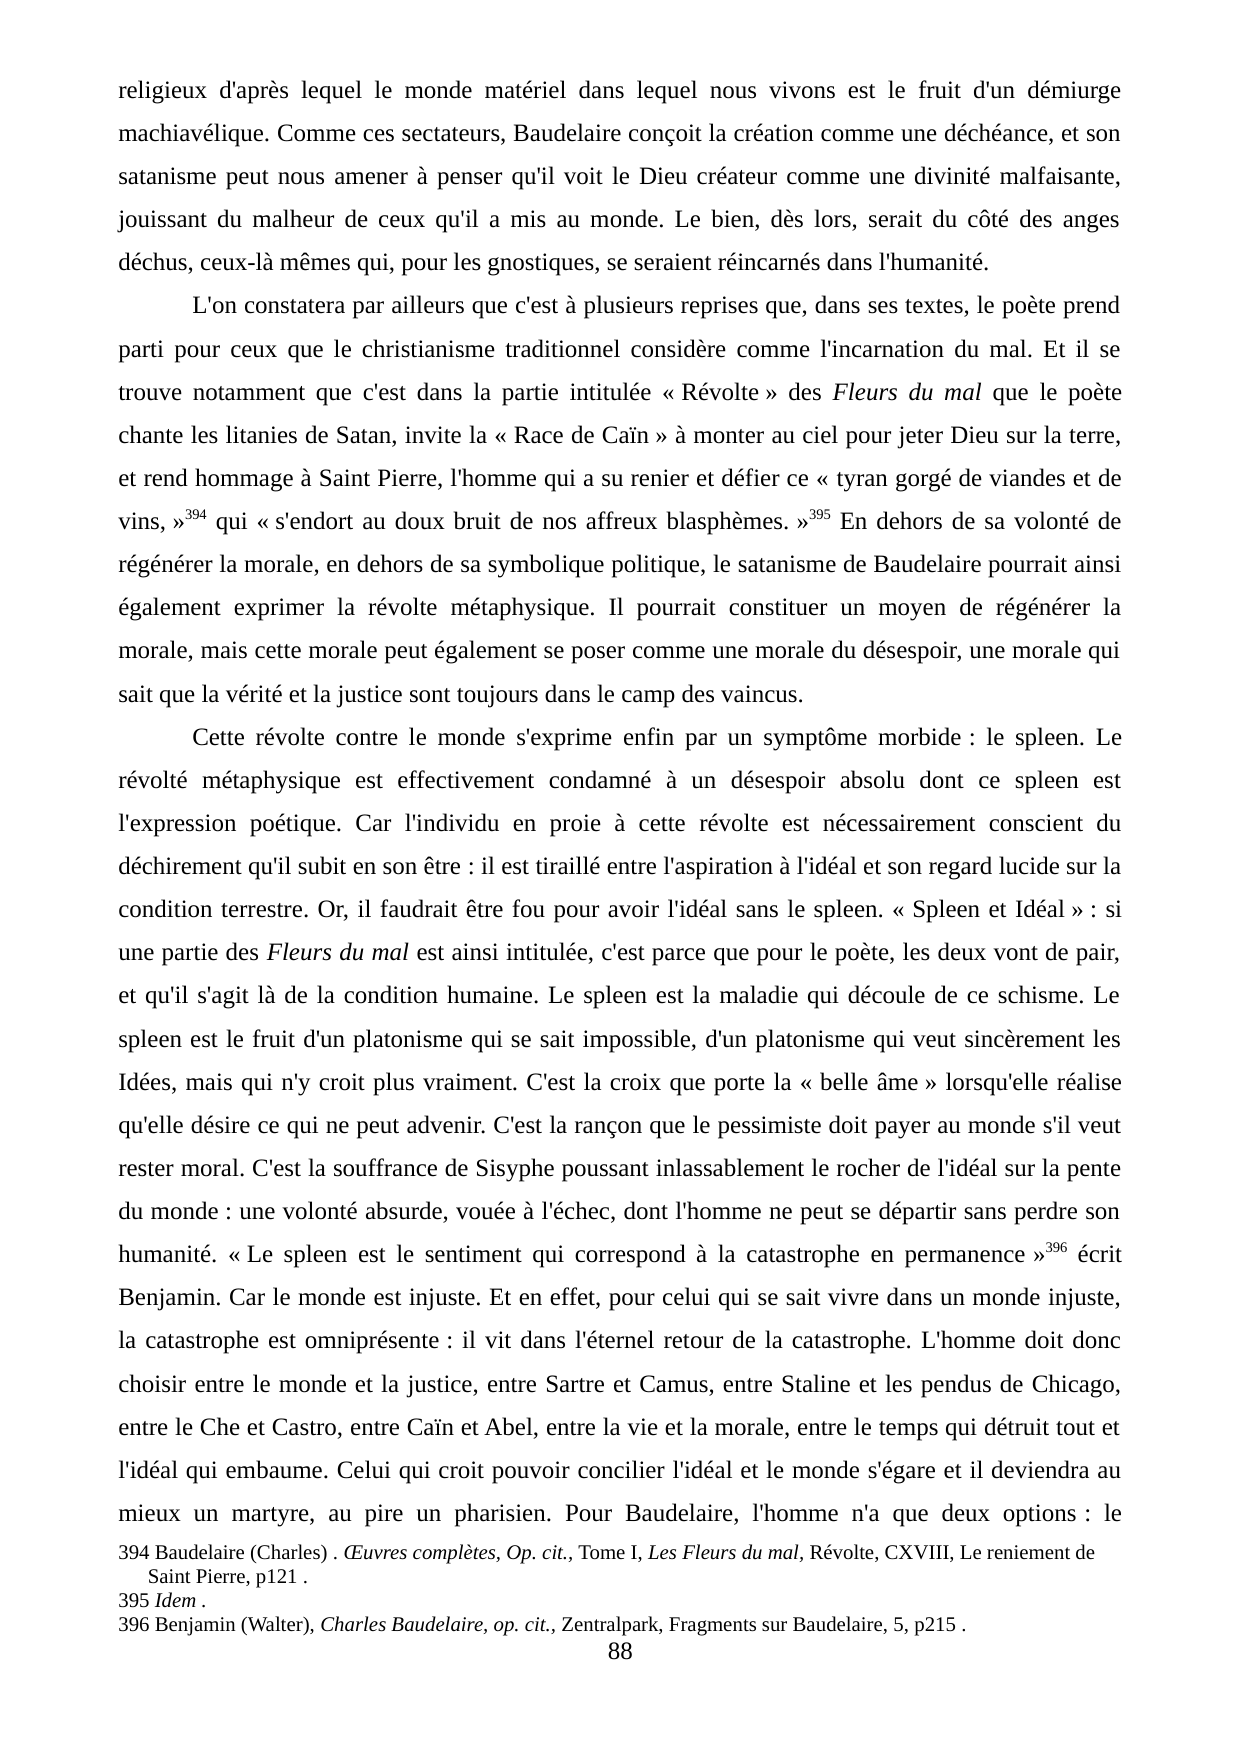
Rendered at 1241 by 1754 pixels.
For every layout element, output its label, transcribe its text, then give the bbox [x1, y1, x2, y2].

text Idem . [118, 1588, 1122, 1612]
text religieux d'après lequel le monde matériel dans lequel nous vivons est le fruit d'un démiurge machiavélique. Comme ces sectateurs, Baudelaire conçoit la création comme une déchéance, et son satanisme peut nous amener à penser qu'il voit le Dieu créateur comme une divinité malfaisante, jouissant du malheur de ceux qu'il a mis au monde. Le bien, dès lors, serait du côté des anges déchus, ceux-là mêmes qui, pour les gnostiques, se seraient réincarnés dans l'humanité. [118, 75, 1122, 276]
text Cette révolte contre le monde s'exprime enfin par un symptôme morbide : le spleen. Le révolté métaphysique est effectivement condamné à un désespoir absolu dont ce spleen est l'expression poétique. Car l'individu en proie à cette révolte est nécessairement conscient du déchirement qu'il subit en son être : il est tiraillé entre l'aspiration à l'idéal et son regard lucide sur la condition terrestre. Or, il faudrait être fou pour avoir l'idéal sans le spleen. « Spleen et Idéal » : si une partie des Fleurs du mal est ainsi intitulée, c'est parce que pour le poète, les deux vont de pair, et qu'il s'agit là de la condition humaine. Le spleen est la maladie qui découle de ce schisme. Le spleen est le fruit d'un platonisme qui se sait impossible, d'un platonisme qui veut sincèrement les Idées, mais qui n'y croit plus vraiment. C'est la croix que porte la « belle âme » lorsqu'elle réalise qu'elle désire ce qui ne peut advenir. C'est la rançon que le pessimiste doit payer au monde s'il veut rester moral. C'est la souffrance de Sisyphe poussant inlassablement le rocher de l'idéal sur la pente du monde : une volonté absurde, vouée à l'échec, dont l'homme ne peut se départir sans perdre son humanité. « Le spleen est le sentiment qui correspond à la catastrophe en permanence » écrit Benjamin. Car le monde est injuste. Et en effet, pour celui qui se sait vivre dans un monde injuste, la catastrophe est omniprésente : il vit dans l'éternel retour de la catastrophe. L'homme doit donc choisir entre le monde et la justice, entre Sartre et Camus, entre Staline et les pendus de Chicago, entre le Che et Castro, entre Caïn et Abel, entre la vie et la morale, entre le temps qui détruit tout et l'idéal qui embaume. Celui qui croit pouvoir concilier l'idéal et le monde s'égare et il deviendra au mieux un martyre, au pire un pharisien. Pour Baudelaire, l'homme n'a que deux options : le [118, 722, 1122, 1527]
text Benjamin (Walter), Charles Baudelaire, op. cit., Zentralpark, Fragments sur Baudelaire, 5, p215 . [118, 1612, 1122, 1636]
text L'on constatera par ailleurs que c'est à plusieurs reprises que, dans ses textes, le poète prend parti pour ceux que le christianisme traditionnel considère comme l'incarnation du mal. Et il se trouve notamment que c'est dans la partie intitulée « Révolte » des Fleurs du mal que le poète chante les litanies de Satan, invite la « Race de Caïn » à monter au ciel pour jeter Dieu sur la terre, et rend hommage à Saint Pierre, l'homme qui a su renier et défier ce « tyran gorgé de viandes et de vins, » qui « s'endort au doux bruit de nos affreux blasphèmes. » En dehors de sa volonté de régénérer la morale, en dehors de sa symbolique politique, le satanisme de Baudelaire pourrait ainsi également exprimer la révolte métaphysique. Il pourrait constituer un moyen de régénérer la morale, mais cette morale peut également se poser comme une morale du désespoir, une morale qui sait que la vérité et la justice sont toujours dans le camp des vaincus. [118, 291, 1122, 707]
text Baudelaire (Charles) . Œuvres complètes, Op. cit., Tome I, Les Fleurs du mal, Révolte, CXVIII, Le reniement de Saint Pierre, p121 . [118, 1539, 1122, 1588]
